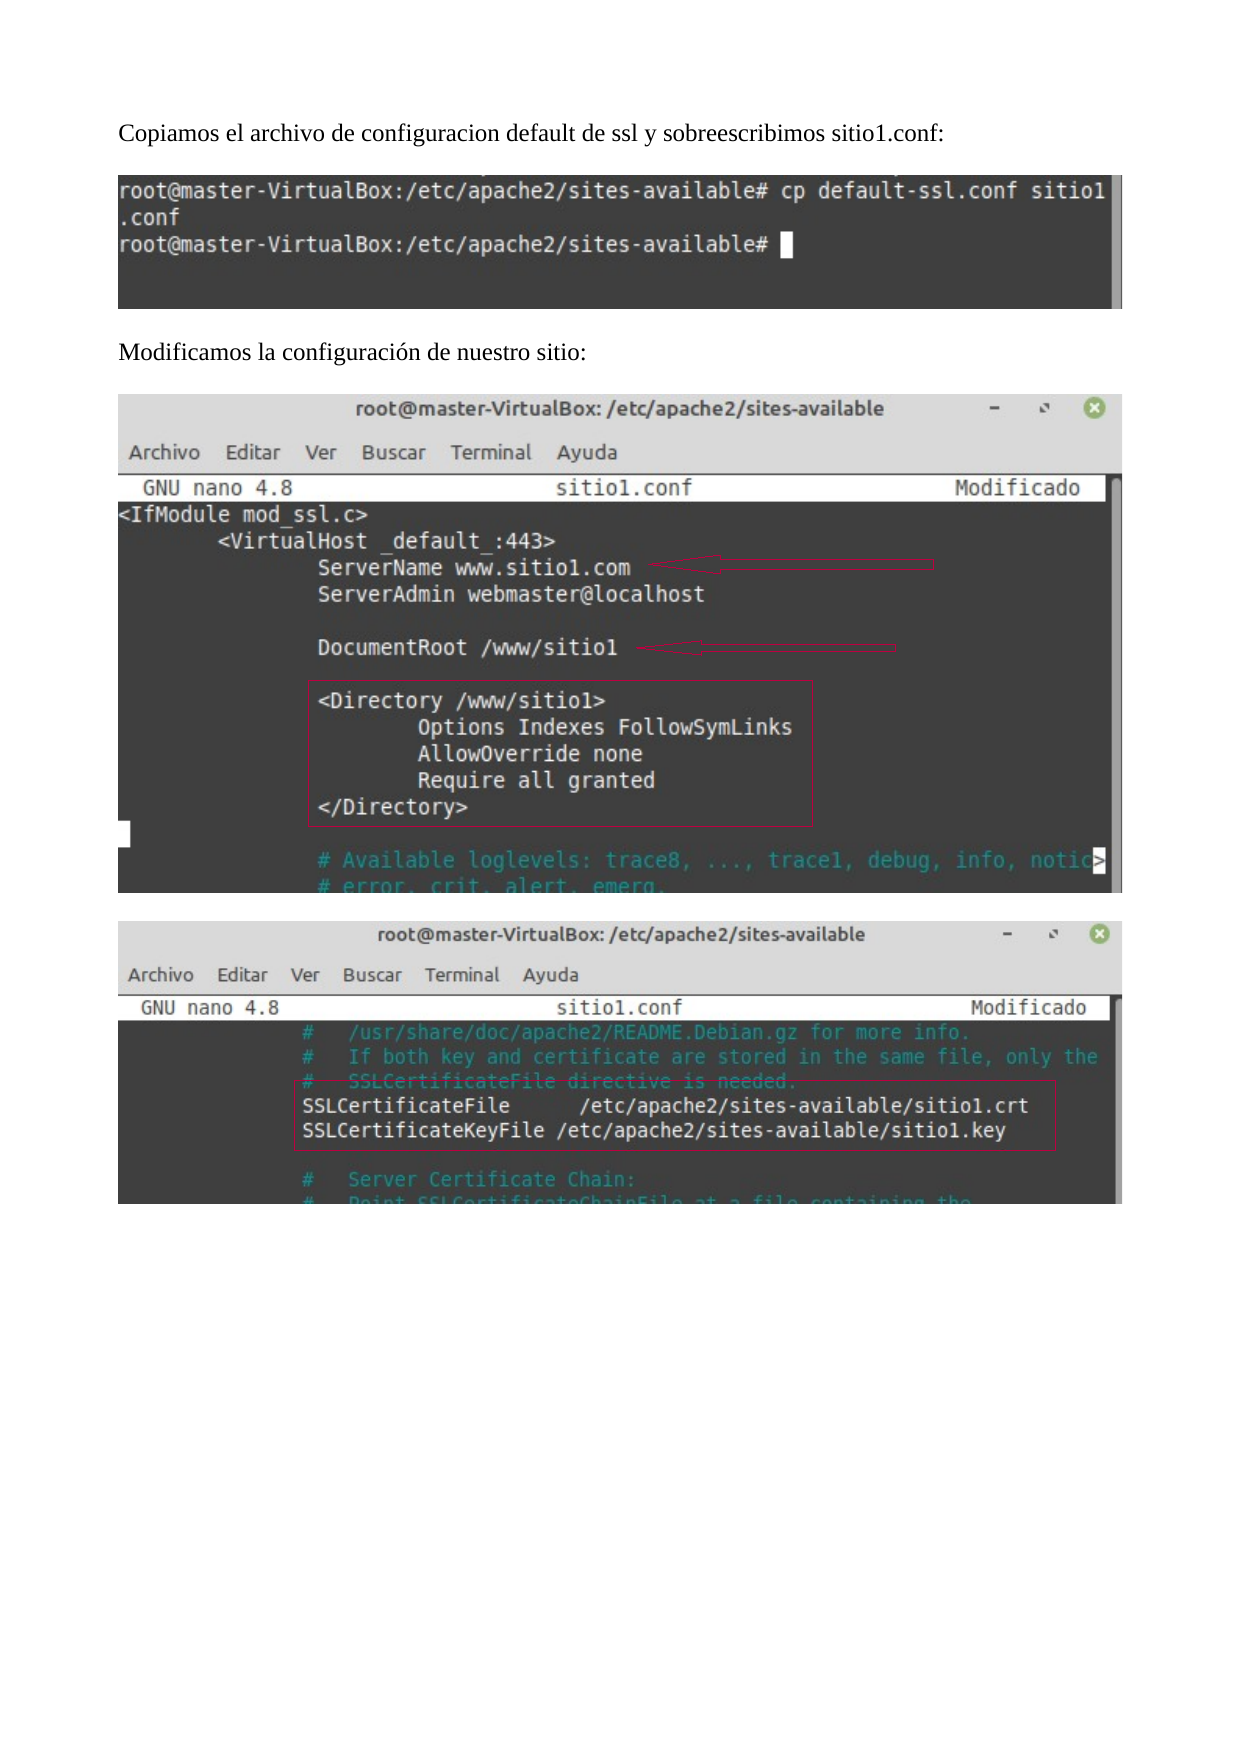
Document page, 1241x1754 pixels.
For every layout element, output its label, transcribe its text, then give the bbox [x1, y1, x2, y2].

text Modificamos la configuración de nuestro sitio: [118, 337, 1122, 366]
picture [118, 394, 1123, 893]
picture [118, 921, 1123, 1204]
picture [118, 175, 1123, 309]
text Copiamos el archivo de configuracion default de ssl y sobreescribimos sitio1.conf: [118, 118, 1122, 147]
